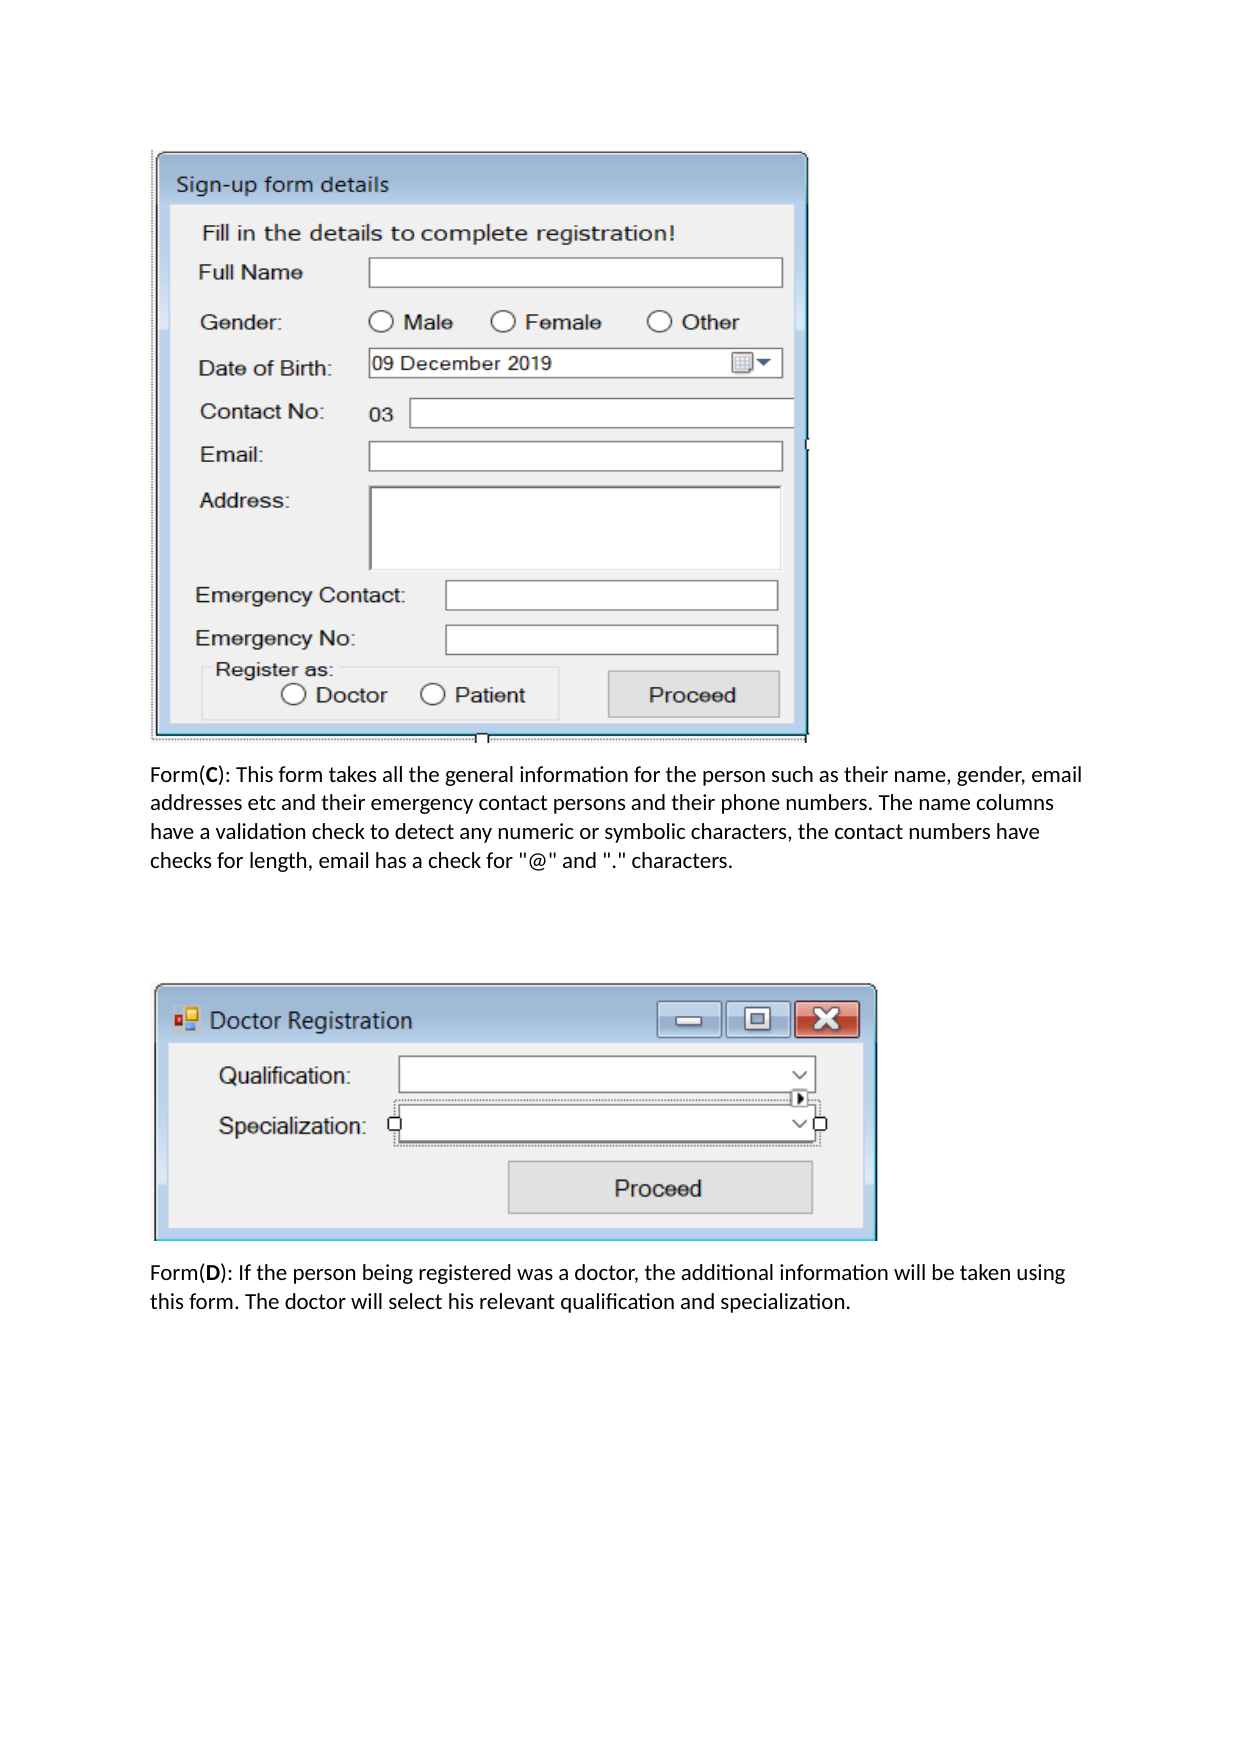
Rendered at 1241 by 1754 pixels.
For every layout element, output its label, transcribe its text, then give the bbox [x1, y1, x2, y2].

text Form(D): If the person being registered was a doctor, the additional information will be taken using this form. The doctor will select his relevant qualification and specialization. [150, 1258, 1090, 1315]
text Form(C): This form takes all the general information for the person such as their name, gender, email addresses etc and their emergency contact persons and their phone numbers. The name columns have a validation check to detect any numeric or symbolic characters, the contact numbers have checks for length, email has a check for "@" and "." characters. [150, 760, 1090, 874]
